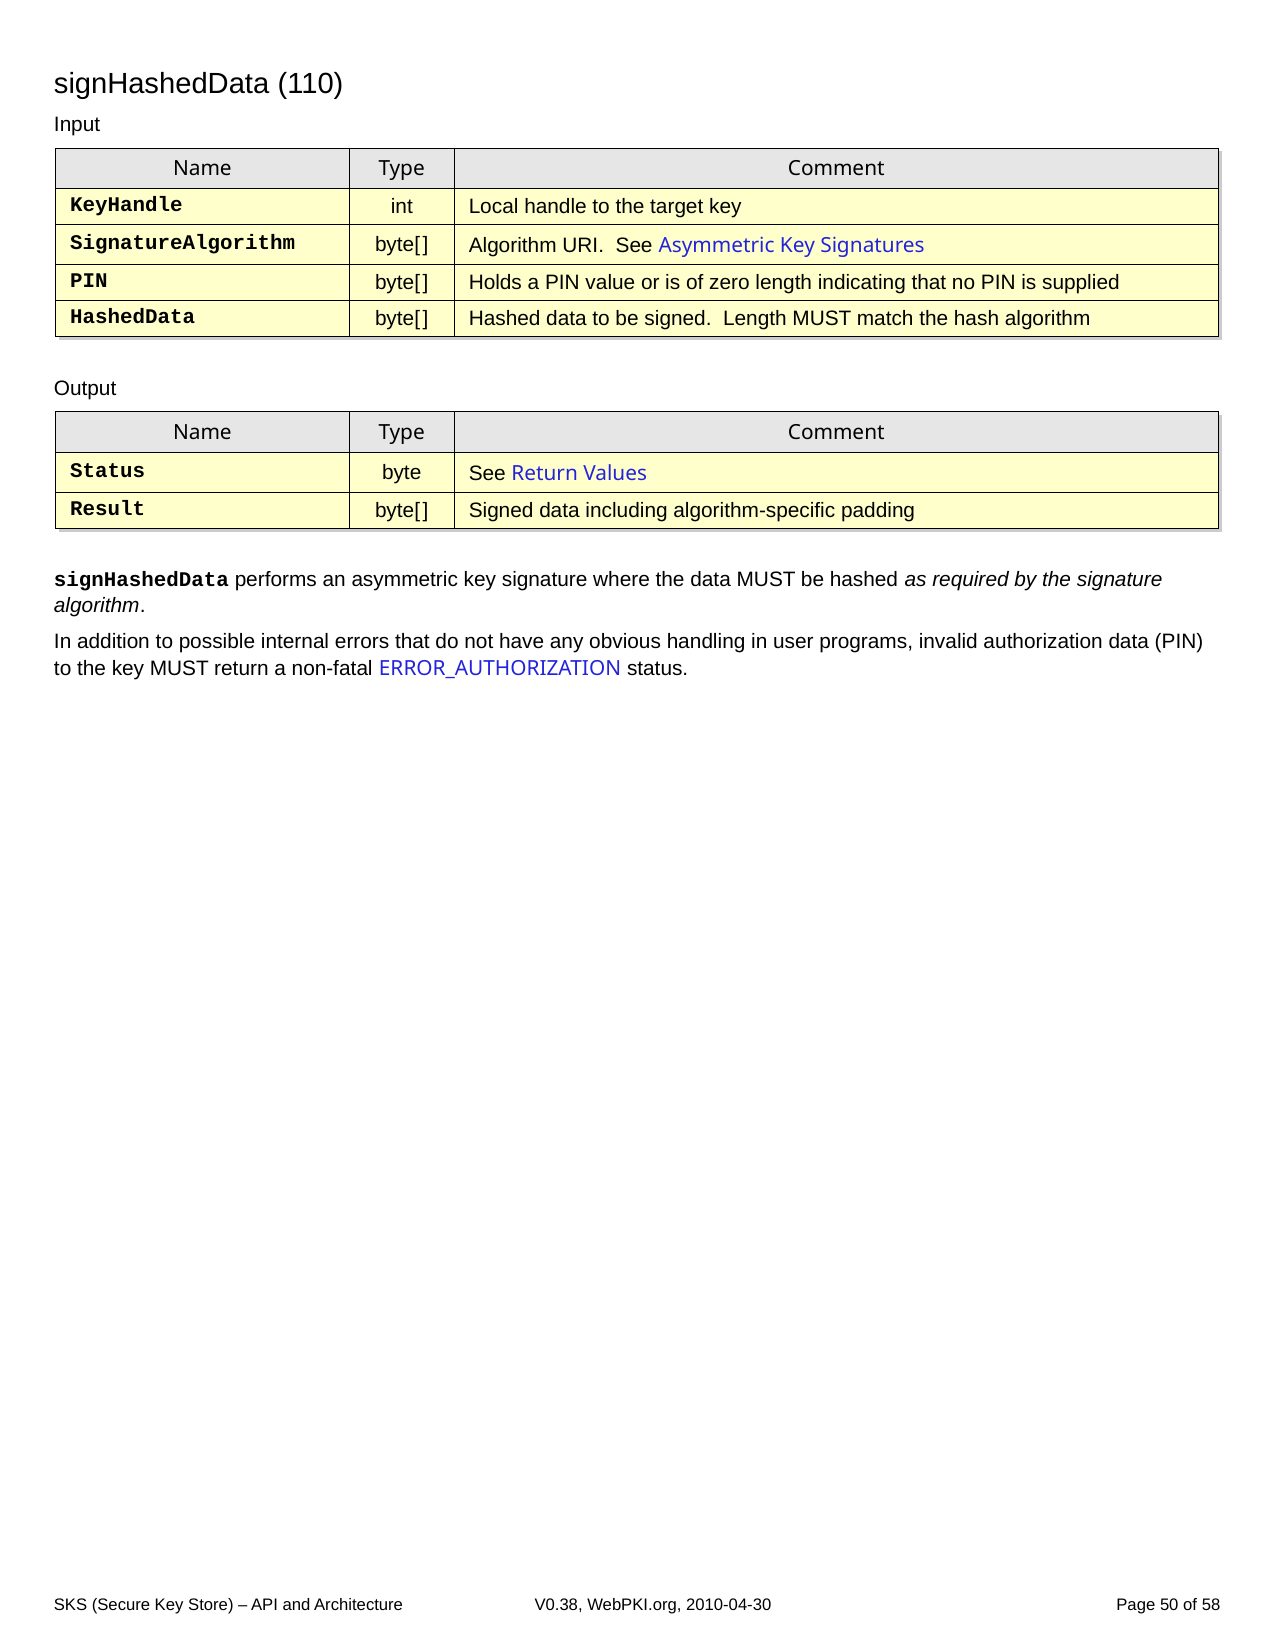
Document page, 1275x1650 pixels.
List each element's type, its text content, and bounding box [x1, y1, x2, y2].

table_cell Holds a PIN value or is of zero length indicating that no PIN is supplied [455, 265, 1218, 300]
table_cell byte⁮[ ] [350, 301, 454, 336]
table_cell int [350, 189, 454, 224]
table_cell byte⁮[ ] [350, 265, 454, 300]
table_cell Algorithm URI. See Asymmetric Key Signatures ‎ [455, 225, 1218, 264]
table_header Name [56, 412, 349, 452]
table_cell KeyHandle [56, 189, 349, 224]
table_header Comment [455, 149, 1218, 188]
table_cell byte⁮[ ] [350, 225, 454, 264]
text signHashedData performs an asymmetric key signature where the data MUST be hashed as required by the signature algorithm. [54, 567, 1221, 617]
table_header Type [350, 149, 454, 188]
table_header Comment [455, 412, 1218, 452]
table_cell HashedData [56, 301, 349, 336]
text Input [54, 112, 1221, 136]
table_header Name [56, 149, 349, 188]
text In addition to possible internal errors that do not have any obvious handling in user programs, invalid authorization data (PIN) to the key MUST return a non-fatal ERROR_AUTHORIZATION status. [54, 629, 1221, 681]
table_cell See Return Values [455, 453, 1218, 492]
text Output [54, 375, 1221, 399]
table_cell Status [56, 453, 349, 492]
table_cell byte [350, 453, 454, 492]
table_cell byte⁮[ ] [350, 493, 454, 528]
table_cell Local handle to the target key [455, 189, 1218, 224]
table_cell Signed data including algorithm-specific padding [455, 493, 1218, 528]
subtitle signHashedData (110) [54, 66, 1221, 99]
table_header Type [350, 412, 454, 452]
table_cell Hashed data to be signed. Length MUST match the hash algorithm [455, 301, 1218, 336]
table_cell SignatureAlgorithm [56, 225, 349, 264]
table_cell PIN [56, 265, 349, 300]
table_cell Result [56, 493, 349, 528]
